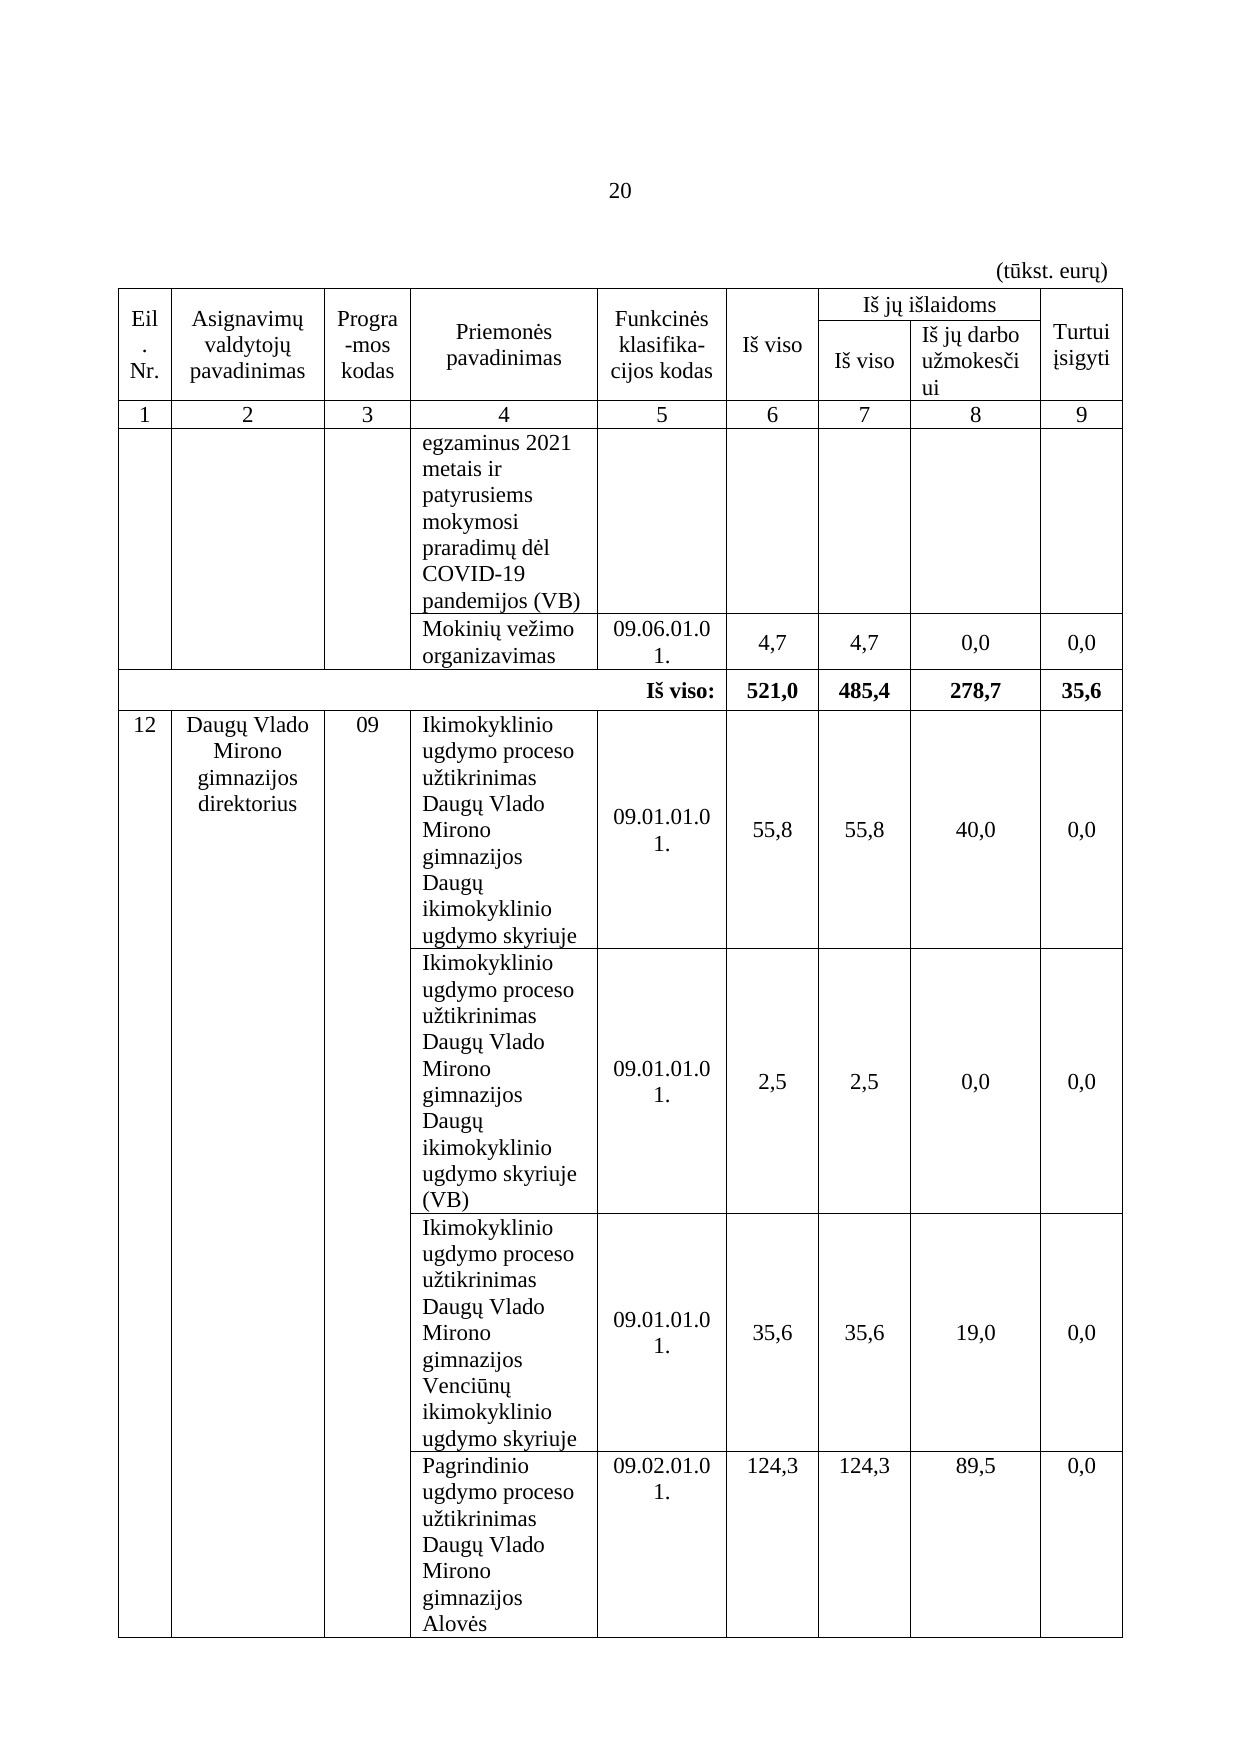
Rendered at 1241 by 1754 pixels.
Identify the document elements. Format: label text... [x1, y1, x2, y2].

table_cell Iš jų darbo užmokesčiui [911, 321, 1040, 400]
table_cell 09 [325, 711, 410, 1637]
table_header [597, 253, 726, 288]
table_cell Ikimokyklinio ugdymo proceso užtikrinimas Daugų Vlado Mirono gimnazijos Daugų ikimokyklinio ugdymo skyriuje [411, 711, 597, 948]
table_cell 3 [325, 401, 410, 428]
table_header [726, 253, 818, 288]
table_cell 35,6 [727, 1214, 818, 1451]
table_cell Progra-mos kodas [325, 289, 410, 400]
table_cell [911, 429, 1040, 613]
table_cell Ikimokyklinio ugdymo proceso užtikrinimas Daugų Vlado Mirono gimnazijos Venciūnų ikimokyklinio ugdymo skyriuje [411, 1214, 597, 1451]
table_cell 40,0 [911, 711, 1040, 948]
table_cell 124,3 [727, 1452, 818, 1637]
table_cell 0,0 [1041, 1452, 1122, 1637]
table_cell 2,5 [819, 949, 910, 1213]
table_cell Mokinių vežimo organizavimas [411, 614, 597, 669]
table_cell Iš viso [727, 289, 818, 400]
table_cell 89,5 [911, 1452, 1040, 1637]
table_cell [598, 429, 726, 613]
table_cell [727, 429, 818, 613]
table_cell Asignavimų valdytojų pavadinimas [172, 289, 324, 400]
table_cell 124,3 [819, 1452, 910, 1637]
table_cell Iš viso [819, 321, 910, 400]
table_cell 8 [911, 401, 1040, 428]
table_header [411, 253, 597, 288]
table_cell 2 [172, 401, 324, 428]
table_cell 0,0 [1041, 949, 1122, 1213]
table_cell 55,8 [727, 711, 818, 948]
table_header [818, 253, 910, 288]
table_cell 09.02.01.01. [598, 1452, 726, 1637]
table_cell [325, 429, 410, 669]
table_cell 0,0 [1041, 711, 1122, 948]
table_cell Daugų Vlado Mirono gimnazijos direktorius [172, 711, 324, 1637]
table_cell 4,7 [819, 614, 910, 669]
table_cell 09.01.01.01. [598, 949, 726, 1213]
table_cell 12 [119, 711, 171, 1637]
table_cell 5 [598, 401, 726, 428]
table_cell 19,0 [911, 1214, 1040, 1451]
table_cell 1 [119, 401, 171, 428]
table_cell 521,0 [727, 670, 818, 710]
table_cell 55,8 [819, 711, 910, 948]
table_cell 7 [819, 401, 910, 428]
table_cell Iš viso: [119, 670, 726, 710]
table_header (tūkst. eurų) [910, 253, 1122, 288]
table_cell 0,0 [911, 949, 1040, 1213]
table_cell Pagrindinio ugdymo proceso užtikrinimas Daugų Vlado Mirono gimnazijos Alovės [411, 1452, 597, 1637]
table_cell 09.06.01.01. [598, 614, 726, 669]
table_cell 09.01.01.01. [598, 711, 726, 948]
table_cell Iš jų išlaidoms [819, 289, 1040, 320]
table_cell 2,5 [727, 949, 818, 1213]
table_cell 0,0 [911, 614, 1040, 669]
table_cell egzaminus 2021 metais ir patyrusiems mokymosi praradimų dėl COVID-19 pandemijos (VB) [411, 429, 597, 613]
table_cell 4,7 [727, 614, 818, 669]
table_cell Ikimokyklinio ugdymo proceso užtikrinimas Daugų Vlado Mirono gimnazijos Daugų ikimokyklinio ugdymo skyriuje (VB) [411, 949, 597, 1213]
table_cell 9 [1041, 401, 1122, 428]
table_cell 0,0 [1041, 614, 1122, 669]
table_cell 0,0 [1041, 1214, 1122, 1451]
table_cell 35,6 [1041, 670, 1122, 710]
table_cell 35,6 [819, 1214, 910, 1451]
table_cell 485,4 [819, 670, 910, 710]
table_header [118, 253, 171, 288]
table_cell Priemonės pavadinimas [411, 289, 597, 400]
table_cell 4 [411, 401, 597, 428]
table_cell Funkcinės klasifika-cijos kodas [598, 289, 726, 400]
table_cell [172, 429, 324, 669]
table_cell [819, 429, 910, 613]
table_header [324, 253, 411, 288]
table_cell 09.01.01.01. [598, 1214, 726, 1451]
table_cell 278,7 [911, 670, 1040, 710]
table_cell Eil. Nr. [119, 289, 171, 400]
table_cell [119, 429, 171, 669]
table_header [171, 253, 324, 288]
table_cell 6 [727, 401, 818, 428]
table_cell [1041, 429, 1122, 613]
table_cell Turtui įsigyti [1041, 289, 1122, 400]
